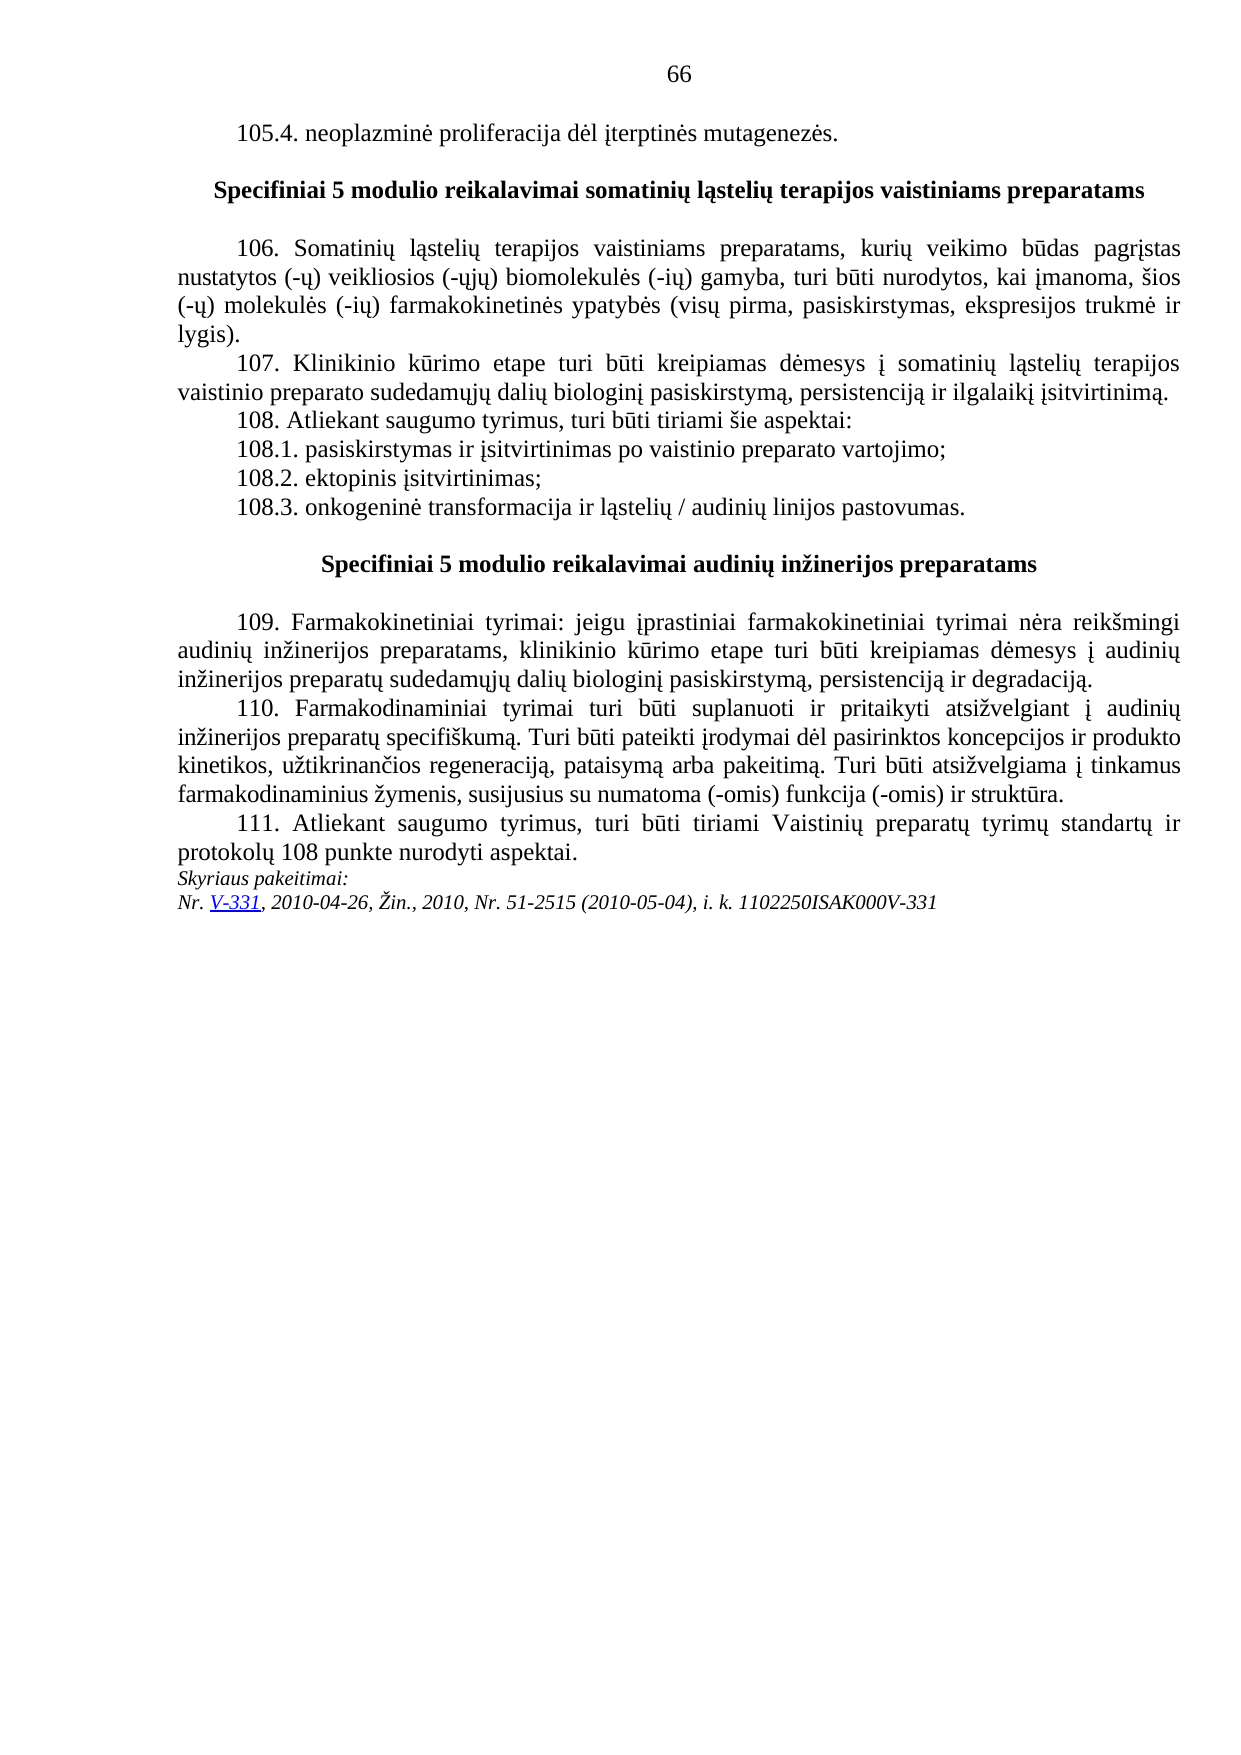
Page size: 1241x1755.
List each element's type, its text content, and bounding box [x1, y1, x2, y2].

text Specifiniai 5 modulio reikalavimai audinių inžinerijos preparatams [177, 549, 1181, 578]
text 108.3. onkogeninė transformacija ir ląstelių / audinių linijos pastovumas. [177, 492, 1181, 521]
text 108.1. pasiskirstymas ir įsitvirtinimas po vaistinio preparato vartojimo; [177, 434, 1181, 463]
text 108. Atliekant saugumo tyrimus, turi būti tiriami šie aspektai: [177, 406, 1181, 434]
text 111. Atliekant saugumo tyrimus, turi būti tiriami Vaistinių preparatų tyrimų standartų ir protokolų 108 punkte nurodyti aspektai. [177, 808, 1181, 866]
text 109. Farmakokinetiniai tyrimai: jeigu įprastiniai farmakokinetiniai tyrimai nėra reikšmingi audinių inžinerijos preparatams, klinikinio kūrimo etape turi būti kreipiamas dėmesys į audinių inžinerijos preparatų sudedamųjų dalių biologinį pasiskirstymą, persistenciją ir degradaciją. [177, 607, 1181, 693]
text Skyriaus pakeitimai: [177, 866, 1181, 890]
text 105.4. neoplazminė proliferacija dėl įterptinės mutagenezės. [177, 118, 1181, 147]
text 108.2. ektopinis įsitvirtinimas; [177, 463, 1181, 492]
text 106. Somatinių ląstelių terapijos vaistiniams preparatams, kurių veikimo būdas pagrįstas nustatytos (-ų) veikliosios (-ųjų) biomolekulės (-ių) gamyba, turi būti nurodytos, kai įmanoma, šios (-ų) molekulės (-ių) farmakokinetinės ypatybės (visų pirma, pasiskirstymas, ekspresijos trukmė ir lygis). [177, 233, 1181, 348]
text Specifiniai 5 modulio reikalavimai somatinių ląstelių terapijos vaistiniams preparatams [177, 176, 1181, 204]
text 110. Farmakodinaminiai tyrimai turi būti suplanuoti ir pritaikyti atsižvelgiant į audinių inžinerijos preparatų specifiškumą. Turi būti pateikti įrodymai dėl pasirinktos koncepcijos ir produkto kinetikos, užtikrinančios regeneraciją, pataisymą arba pakeitimą. Turi būti atsižvelgiama į tinkamus farmakodinaminius žymenis, susijusius su numatoma (-omis) funkcija (-omis) ir struktūra. [177, 693, 1181, 808]
text Nr. V-331, 2010-04-26, Žin., 2010, Nr. 51-2515 (2010-05-04), i. k. 1102250ISAK000V-331 [177, 890, 1181, 914]
text 107. Klinikinio kūrimo etape turi būti kreipiamas dėmesys į somatinių ląstelių terapijos vaistinio preparato sudedamųjų dalių biologinį pasiskirstymą, persistenciją ir ilgalaikį įsitvirtinimą. [177, 348, 1181, 406]
